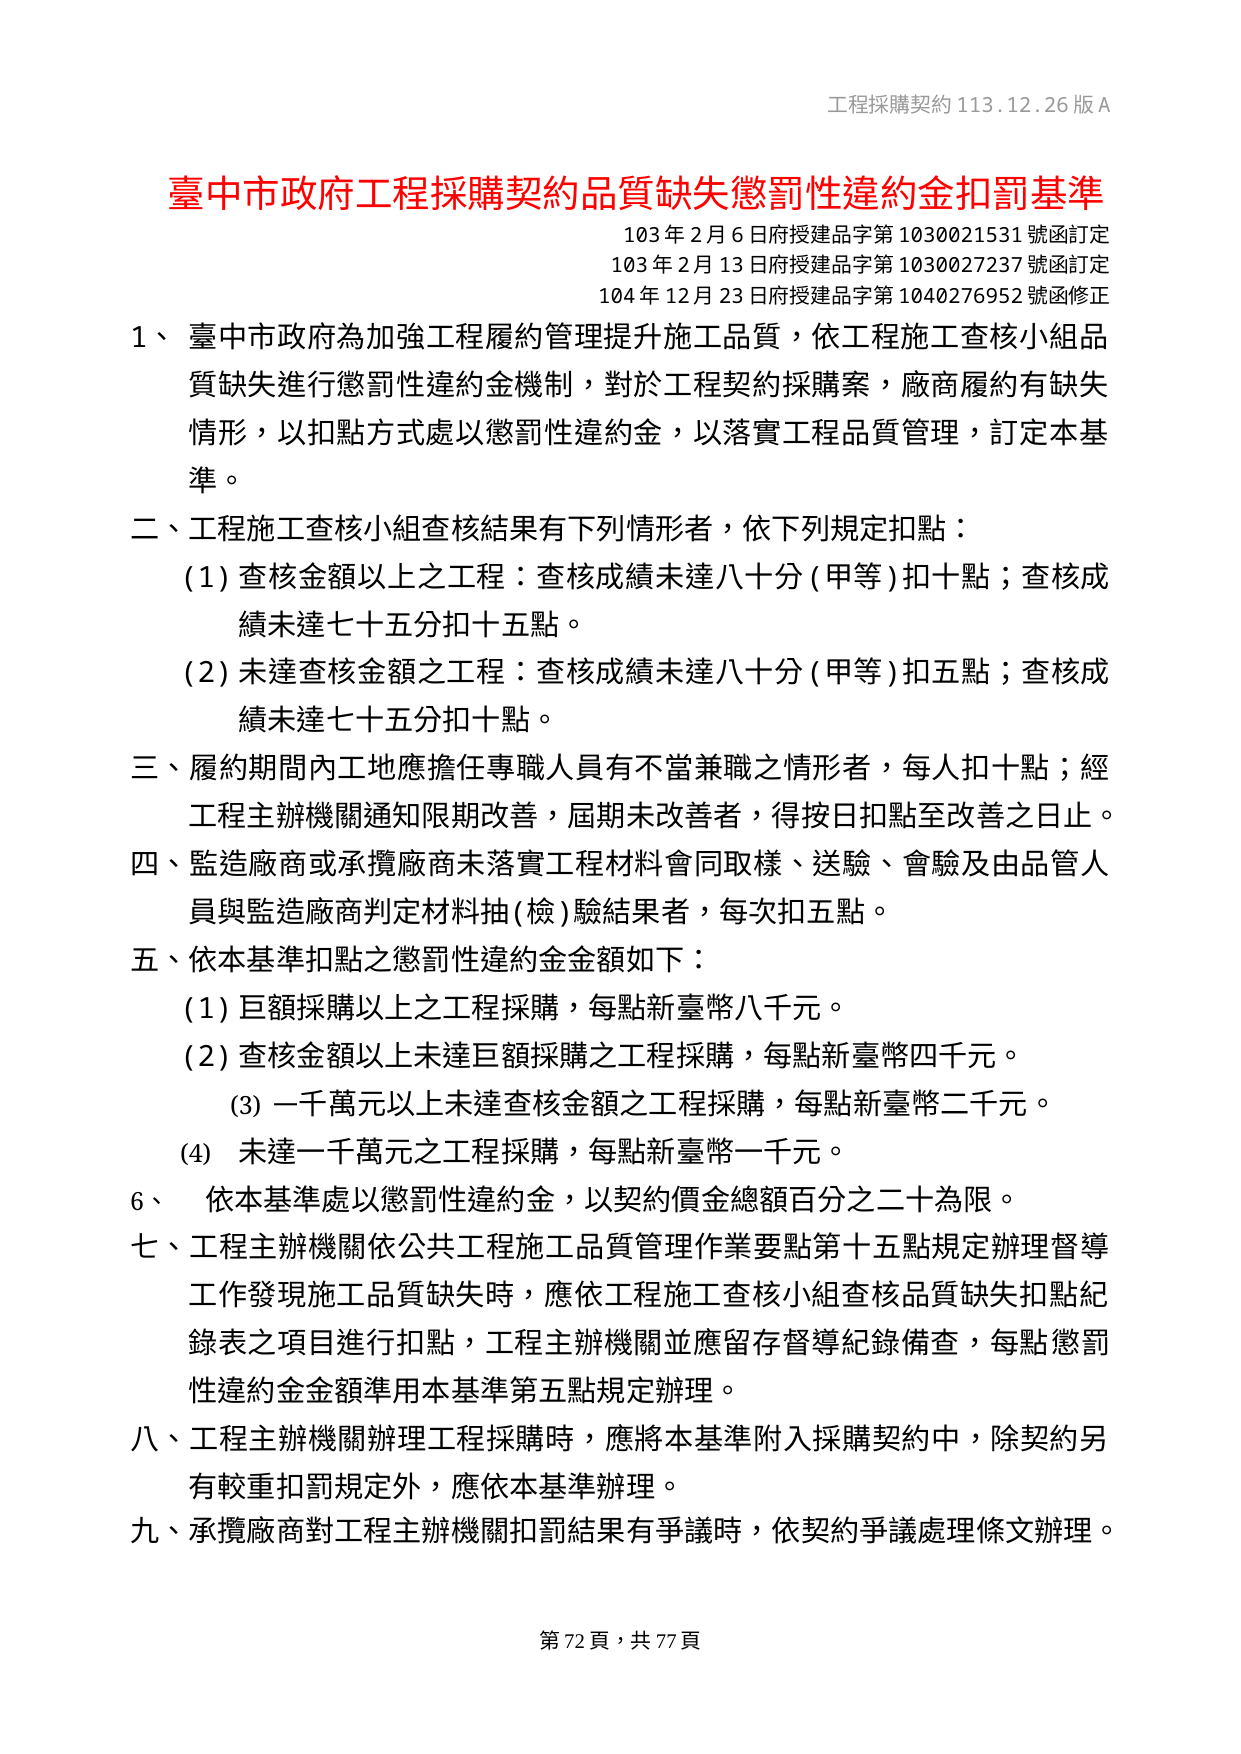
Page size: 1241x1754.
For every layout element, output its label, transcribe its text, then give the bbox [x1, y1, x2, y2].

text 四、監造廠商或承攬廠商未落實工程材料會同取樣、送驗、會驗及由品管人員與監造廠商判定材料抽(檢)驗結果者，每次扣五點。 [130, 836, 1110, 932]
list 未達一千萬元之工程採購，每點新臺幣一千元。 [180, 1124, 1110, 1172]
list 臺中市政府為加強工程履約管理提升施工品質，依工程施工查核小組品質缺失進行懲罰性違約金機制，對於工程契約採購案，廠商履約有缺失情形，以扣點方式處以懲罰性違約金，以落實工程品質管理，訂定本基準。 [130, 309, 1110, 501]
text 七、工程主辦機關依公共工程施工品質管理作業要點第十五點規定辦理督導工作發現施工品質缺失時，應依工程施工查核小組查核品質缺失扣點紀錄表之項目進行扣點，工程主辦機關並應留存督導紀錄備查，每點懲罰性違約金金額準用本基準第五點規定辦理。 [130, 1219, 1110, 1411]
list 查核金額以上未達巨額採購之工程採購，每點新臺幣四千元。 [180, 1028, 1110, 1076]
text 三、履約期間內工地應擔任專職人員有不當兼職之情形者，每人扣十點；經工程主辦機關通知限期改善，屆期未改善者，得按日扣點至改善之日止。 [130, 740, 1110, 836]
text 103年2月13日府授建品字第1030027237號函訂定 [167, 248, 1110, 279]
list 一千萬元以上未達查核金額之工程採購，每點新臺幣二千元。 [230, 1076, 1110, 1124]
list 未達查核金額之工程：查核成績未達八十分(甲等)扣五點；查核成績未達七十五分扣十點。 [180, 644, 1110, 740]
text 103年2月6日府授建品字第1030021531號函訂定 [167, 218, 1110, 248]
text 八、工程主辦機關辦理工程採購時，應將本基準附入採購契約中，除契約另有較重扣罰規定外，應依本基準辦理。 [130, 1411, 1110, 1507]
text 二、工程施工查核小組查核結果有下列情形者，依下列規定扣點： [130, 501, 1110, 549]
list 巨額採購以上之工程採購，每點新臺幣八千元。 [180, 980, 1110, 1028]
text 104年12月23日府授建品字第1040276952號函修正 [167, 279, 1110, 309]
text 臺中市政府工程採購契約品質缺失懲罰性違約金扣罰基準 [167, 164, 1110, 218]
list 查核金額以上之工程：查核成績未達八十分(甲等)扣十點；查核成績未達七十五分扣十五點。 [180, 549, 1110, 644]
text 五、依本基準扣點之懲罰性違約金金額如下： [130, 932, 1110, 980]
list 依本基準處以懲罰性違約金，以契約價金總額百分之二十為限。 [130, 1172, 1110, 1219]
text 九、承攬廠商對工程主辦機關扣罰結果有爭議時，依契約爭議處理條文辦理。 [130, 1507, 1110, 1549]
